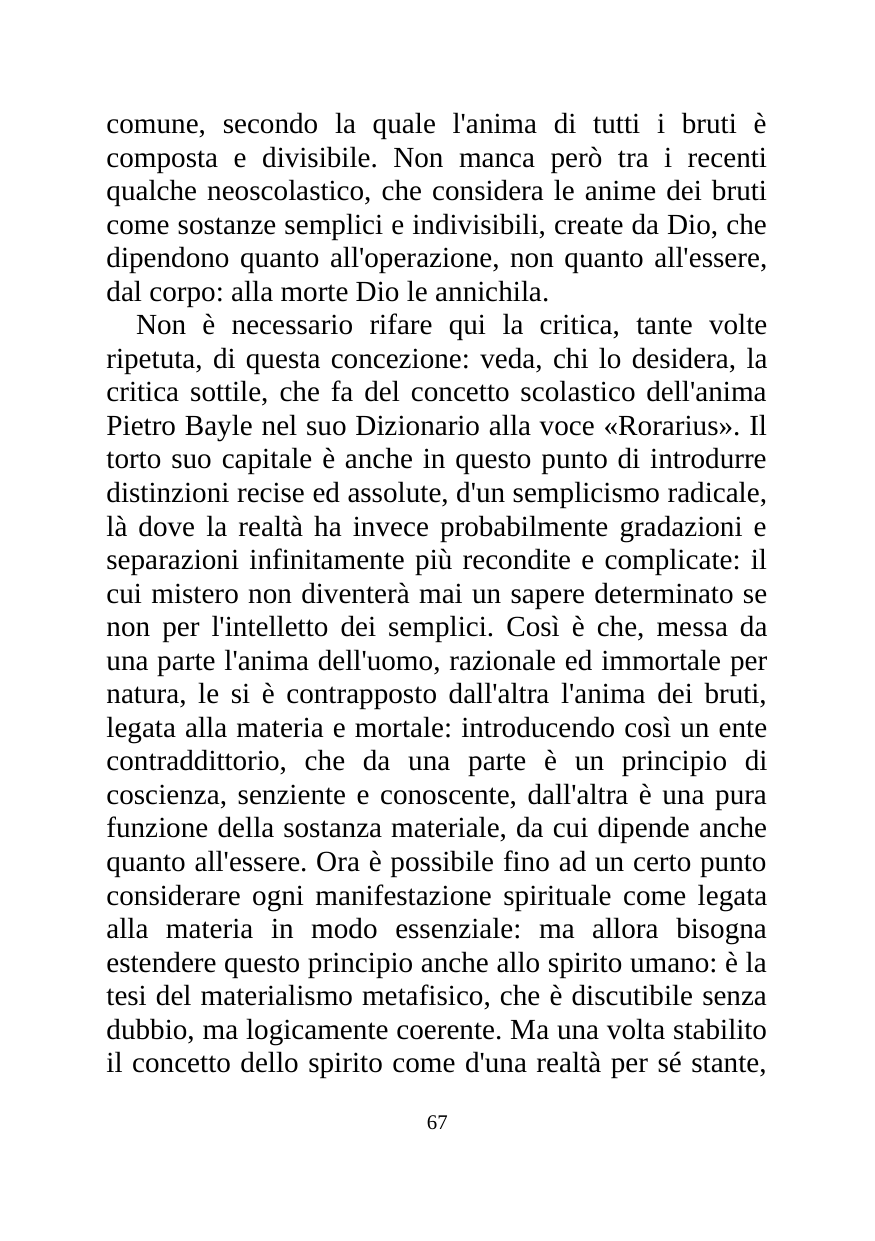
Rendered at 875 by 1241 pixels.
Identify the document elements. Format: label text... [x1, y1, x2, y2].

text Non è necessario rifare qui la critica, tante volte ripetuta, di questa concezione: veda, chi lo desidera, la critica sottile, che fa del concetto scolastico dell'anima Pietro Bayle nel suo Dizionario alla voce «Rorarius». Il torto suo capitale è anche in questo punto di introdurre distinzioni recise ed assolute, d'un semplicismo radicale, là dove la realtà ha invece probabilmente gradazioni e separazioni infinitamente più recondite e complicate: il cui mistero non diventerà mai un sapere determinato se non per l'intelletto dei semplici. Così è che, messa da una parte l'anima dell'uomo, razionale ed immortale per natura, le si è contrapposto dall'altra l'anima dei bruti, legata alla materia e mortale: introducendo così un ente contraddittorio, che da una parte è un principio di coscienza, senziente e conoscente, dall'altra è una pura funzione della sostanza materiale, da cui dipende anche quanto all'essere. Ora è possibile fino ad un certo punto considerare ogni manifestazione spirituale come legata alla materia in modo essenziale: ma allora bisogna estendere questo principio anche allo spirito umano: è la tesi del materialismo metafisico, che è discutibile senza dubbio, ma logicamente coerente. Ma una volta stabilito il concetto dello spirito come d'una realtà per sé stante, [106, 307, 768, 1079]
text comune, secondo la quale l'anima di tutti i bruti è composta e divisibile. Non manca però tra i recenti qualche neoscolastico, che considera le anime dei bruti come sostanze semplici e indivisibili, create da Dio, che dipendono quanto all'operazione, non quanto all'essere, dal corpo: alla morte Dio le annichila. [106, 106, 768, 307]
